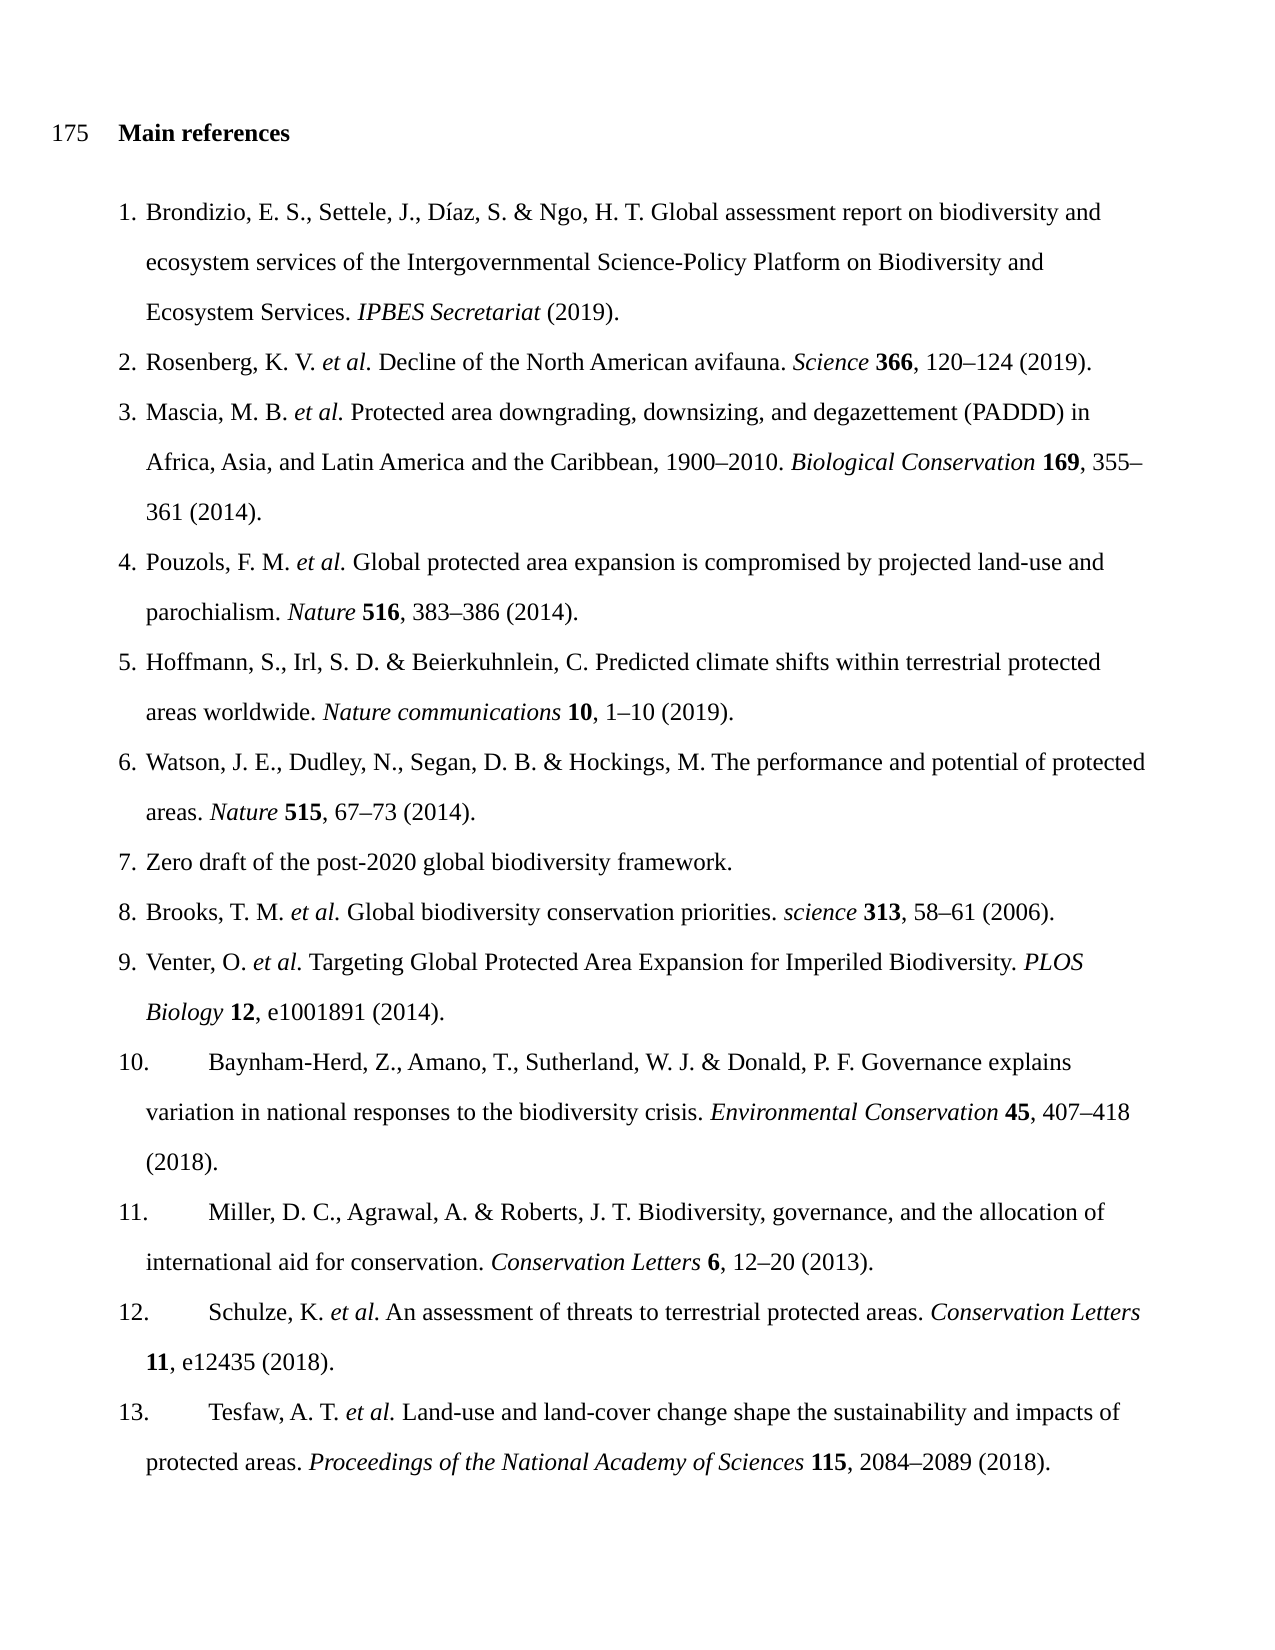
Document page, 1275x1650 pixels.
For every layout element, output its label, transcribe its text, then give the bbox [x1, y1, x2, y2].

text 12. Schulze, K. et al. An assessment of threats to terrestrial protected areas. Conservation Letters 11, e12435 (2018). [118, 1276, 1157, 1376]
text 8. Brooks, T. M. et al. Global biodiversity conservation priorities. science 313, 58–61 (2006). [118, 876, 1157, 926]
text 3. Mascia, M. B. et al. Protected area downgrading, downsizing, and degazettement (PADDD) in Africa, Asia, and Latin America and the Caribbean, 1900–2010. Biological Conservation 169, 355–361 (2014). [118, 376, 1157, 526]
text 2. Rosenberg, K. V. et al. Decline of the North American avifauna. Science 366, 120–124 (2019). [118, 326, 1157, 376]
text 6. Watson, J. E., Dudley, N., Segan, D. B. & Hockings, M. The performance and potential of protected areas. Nature 515, 67–73 (2014). [118, 726, 1157, 826]
text 10. Baynham-Herd, Z., Amano, T., Sutherland, W. J. & Donald, P. F. Governance explains variation in national responses to the biodiversity crisis. Environmental Conservation 45, 407–418 (2018). [118, 1026, 1157, 1176]
text Main references [118, 118, 1157, 147]
text 1. Brondizio, E. S., Settele, J., Díaz, S. & Ngo, H. T. Global assessment report on biodiversity and ecosystem services of the Intergovernmental Science-Policy Platform on Biodiversity and Ecosystem Services. IPBES Secretariat (2019). [118, 176, 1157, 326]
text 5. Hoffmann, S., Irl, S. D. & Beierkuhnlein, C. Predicted climate shifts within terrestrial protected areas worldwide. Nature communications 10, 1–10 (2019). [118, 626, 1157, 726]
text 4. Pouzols, F. M. et al. Global protected area expansion is compromised by projected land-use and parochialism. Nature 516, 383–386 (2014). [118, 526, 1157, 626]
text 9. Venter, O. et al. Targeting Global Protected Area Expansion for Imperiled Biodiversity. PLOS Biology 12, e1001891 (2014). [118, 926, 1157, 1026]
text 13. Tesfaw, A. T. et al. Land-use and land-cover change shape the sustainability and impacts of protected areas. Proceedings of the National Academy of Sciences 115, 2084–2089 (2018). [118, 1376, 1157, 1476]
text 11. Miller, D. C., Agrawal, A. & Roberts, J. T. Biodiversity, governance, and the allocation of international aid for conservation. Conservation Letters 6, 12–20 (2013). [118, 1176, 1157, 1276]
text 7. Zero draft of the post-2020 global biodiversity framework. [118, 826, 1157, 876]
